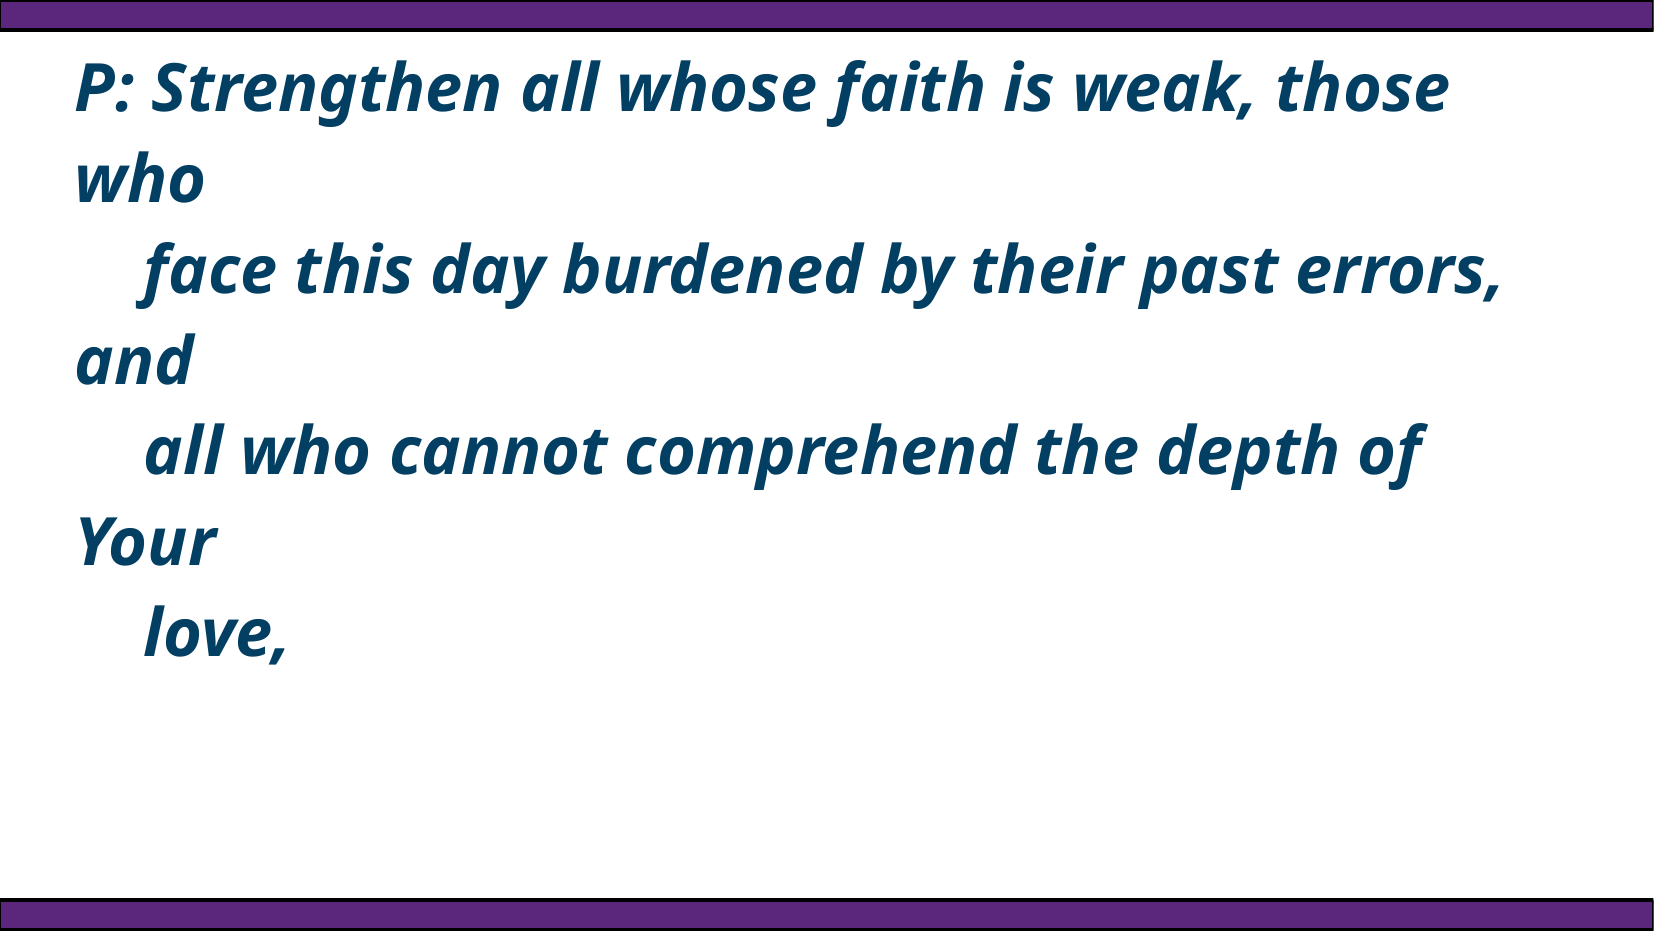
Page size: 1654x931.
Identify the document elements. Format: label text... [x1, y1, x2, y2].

text_box [0, 0, 1654, 31]
text_box [0, 900, 1654, 931]
text_box P: Strengthen all whose faith is weak, those who face this day burdened by their past errors, and all who cannot comprehend the depth of Your love, [60, 33, 1594, 421]
picture [0, 31, 1654, 900]
